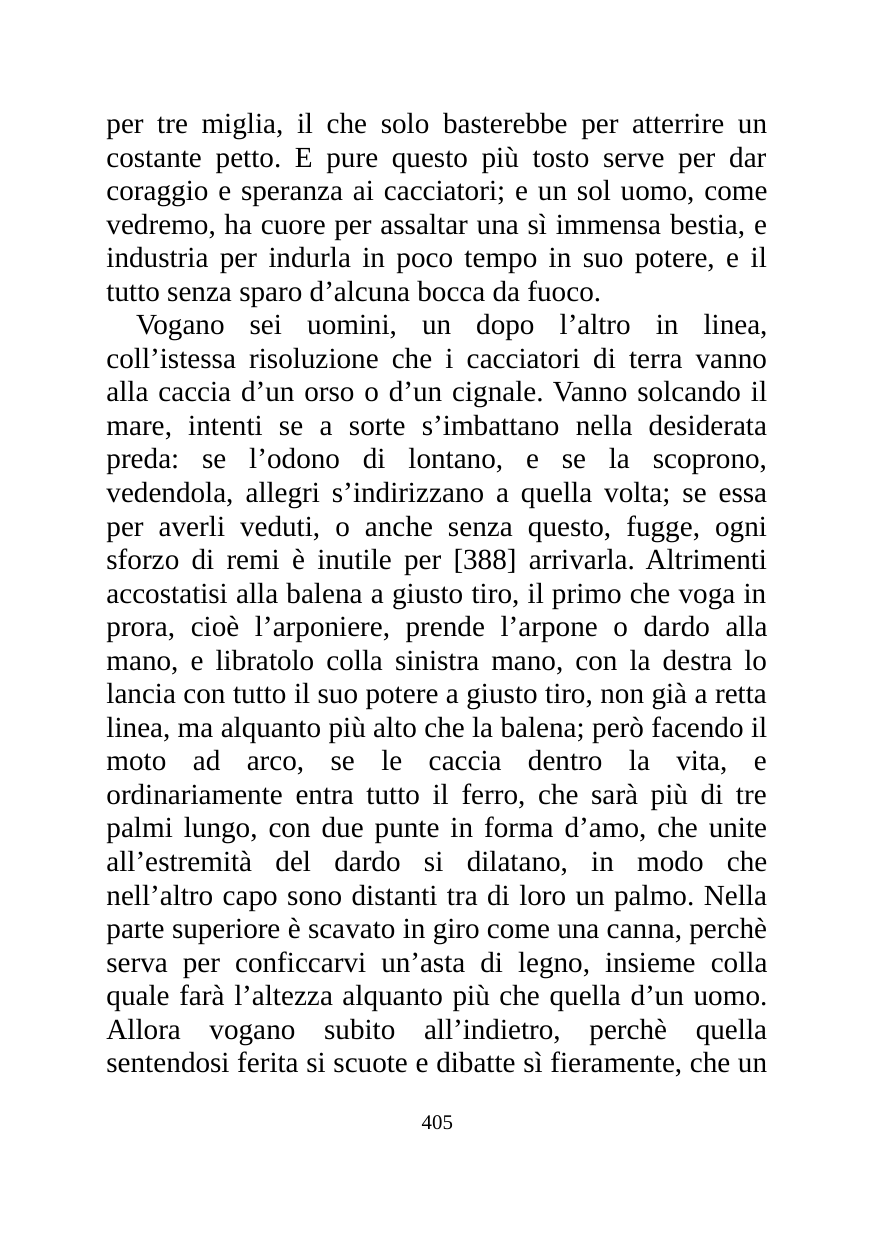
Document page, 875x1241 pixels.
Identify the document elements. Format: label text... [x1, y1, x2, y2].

text per tre miglia, il che solo basterebbe per atterrire un costante petto. E pure questo più tosto serve per dar coraggio e speranza ai cacciatori; e un sol uomo, come vedremo, ha cuore per assaltar una sì immensa bestia, e industria per indurla in poco tempo in suo potere, e il tutto senza sparo d’alcuna bocca da fuoco. [106, 106, 768, 307]
text Vogano sei uomini, un dopo l’altro in linea, coll’istessa risoluzione che i cacciatori di terra vanno alla caccia d’un orso o d’un cignale. Vanno solcando il mare, intenti se a sorte s’imbattano nella desiderata preda: se l’odono di lontano, e se la scoprono, vedendola, allegri s’indirizzano a quella volta; se essa per averli veduti, o anche senza questo, fugge, ogni sforzo di remi è inutile per [388] arrivarla. Altrimenti accostatisi alla balena a giusto tiro, il primo che voga in prora, cioè l’arponiere, prende l’arpone o dardo alla mano, e libratolo colla sinistra mano, con la destra lo lancia con tutto il suo potere a giusto tiro, non già a retta linea, ma alquanto più alto che la balena; però facendo il moto ad arco, se le caccia dentro la vita, e ordinariamente entra tutto il ferro, che sarà più di tre palmi lungo, con due punte in forma d’amo, che unite all’estremità del dardo si dilatano, in modo che nell’altro capo sono distanti tra di loro un palmo. Nella parte superiore è scavato in giro come una canna, perchè serva per conficcarvi un’asta di legno, insieme colla quale farà l’altezza alquanto più che quella d’un uomo. Allora vogano subito all’indietro, perchè quella sentendosi ferita si scuote e dibatte sì fieramente, che un [106, 307, 768, 1079]
